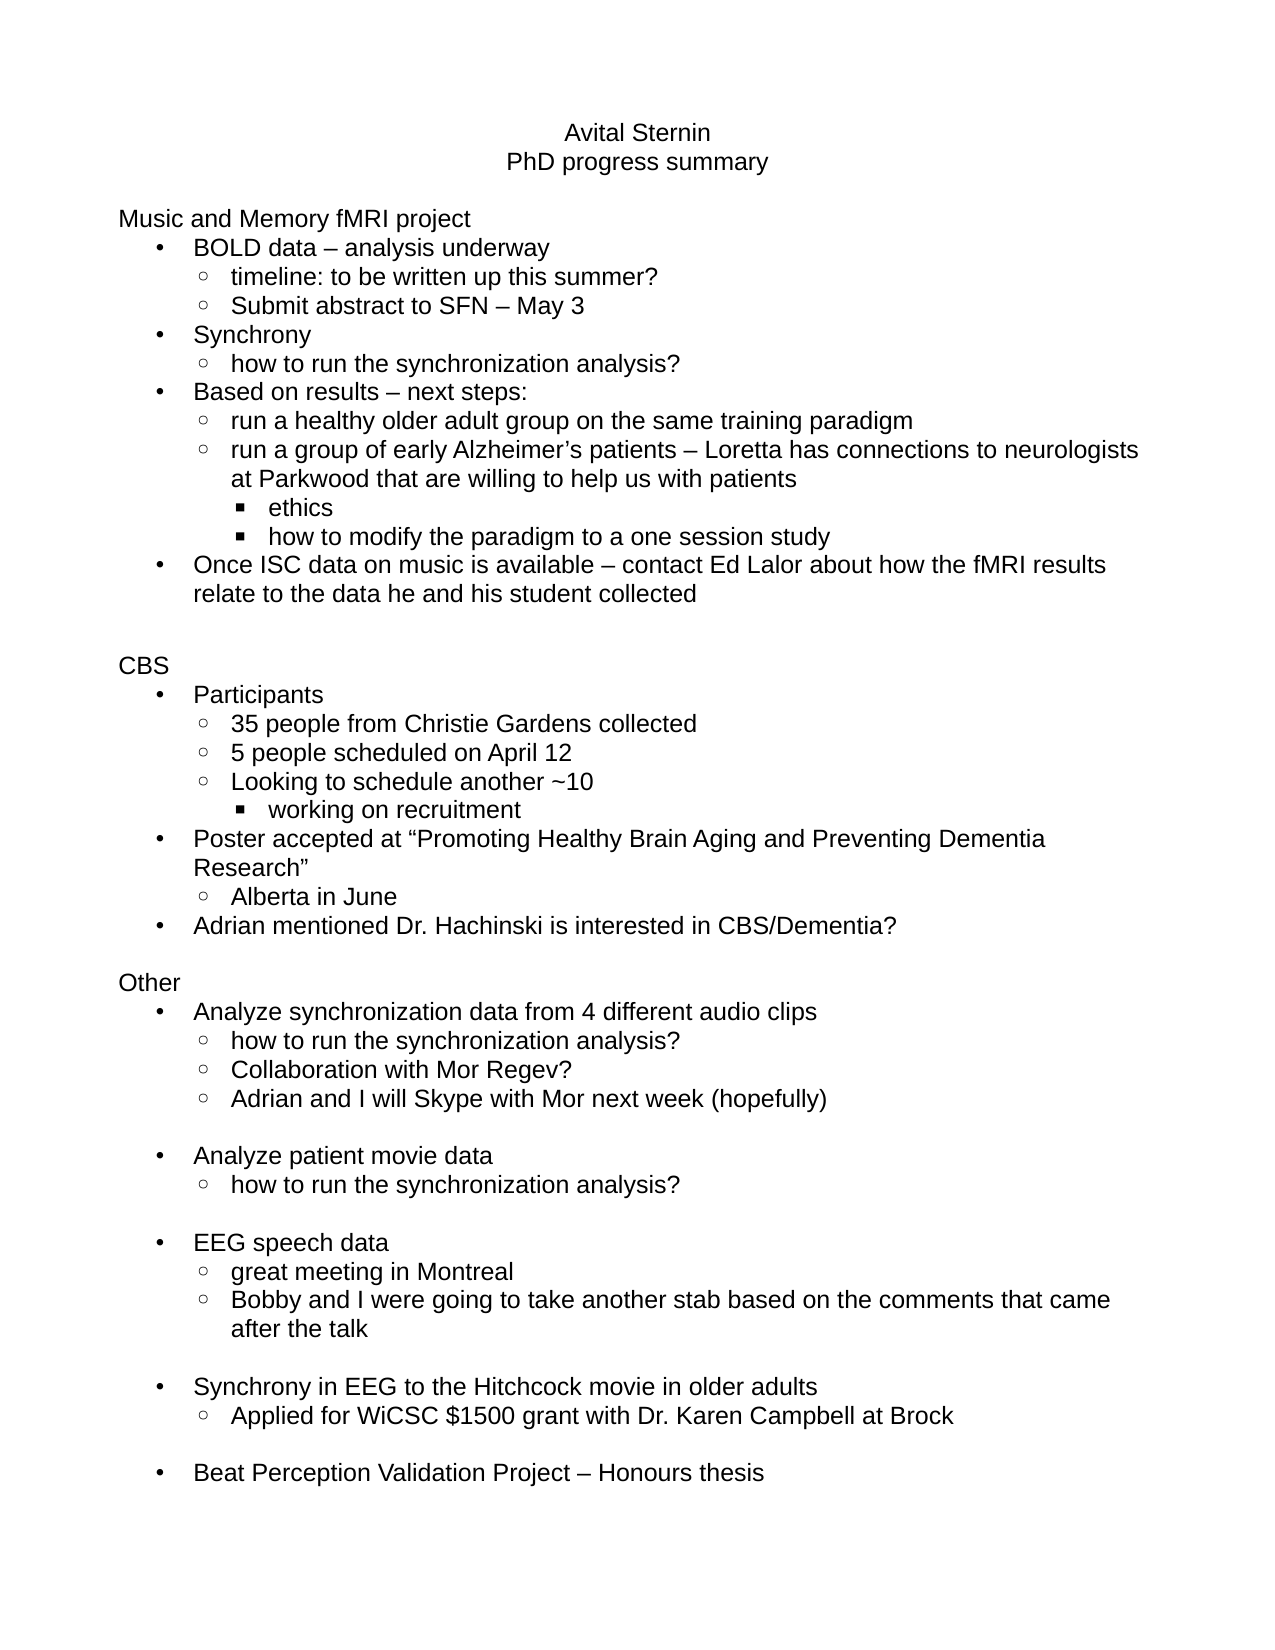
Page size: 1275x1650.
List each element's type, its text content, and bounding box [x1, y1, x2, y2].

text PhD progress summary [118, 147, 1157, 176]
list timeline: to be written up this summer? [193, 262, 1157, 291]
list how to run the synchronization analysis? [193, 1026, 1157, 1055]
list Participants [156, 680, 1157, 709]
list 5 people scheduled on April 12 [193, 738, 1157, 767]
text CBS [118, 651, 1157, 680]
text Avital Sternin [118, 118, 1157, 147]
list Bobby and I were going to take another stab based on the comments that came after the talk [193, 1286, 1157, 1343]
list Beat Perception Validation Project – Honours thesis [156, 1458, 1157, 1487]
list Collaboration with Mor Regev? [193, 1055, 1157, 1084]
list Synchrony [156, 320, 1157, 348]
list Poster accepted at “Promoting Healthy Brain Aging and Preventing Dementia Research” [156, 824, 1157, 882]
list EEG speech data [156, 1228, 1157, 1257]
list Once ISC data on music is available – contact Ed Lalor about how the fMRI results relate to the data he and his student collected [156, 550, 1157, 608]
list working on recruitment [231, 796, 1157, 824]
list how to run the synchronization analysis? [193, 1170, 1157, 1199]
list how to run the synchronization analysis? [193, 348, 1157, 377]
list Analyze patient movie data [156, 1141, 1157, 1170]
list Looking to schedule another ~10 [193, 767, 1157, 796]
list Based on results – next steps: [156, 377, 1157, 406]
list run a group of early Alzheimer’s patients – Loretta has connections to neurologists at Parkwood that are willing to help us with patients [193, 435, 1157, 493]
list great meeting in Montreal [193, 1257, 1157, 1286]
list Adrian mentioned Dr. Hachinski is interested in CBS/Dementia? [156, 911, 1157, 940]
list Applied for WiCSC $1500 grant with Dr. Karen Campbell at Brock [193, 1401, 1157, 1429]
list BOLD data – analysis underway [156, 233, 1157, 262]
list Alberta in June [193, 882, 1157, 911]
list Adrian and I will Skype with Mor next week (hopefully) [193, 1084, 1157, 1113]
list Synchrony in EEG to the Hitchcock movie in older adults [156, 1372, 1157, 1401]
list 35 people from Christie Gardens collected [193, 709, 1157, 738]
list how to modify the paradigm to a one session study [231, 522, 1157, 550]
list ethics [231, 493, 1157, 522]
list run a healthy older adult group on the same training paradigm [193, 406, 1157, 435]
list Submit abstract to SFN – May 3 [193, 291, 1157, 320]
list Analyze synchronization data from 4 different audio clips [156, 997, 1157, 1026]
text Music and Memory fMRI project [118, 204, 1157, 233]
text Other [118, 968, 1157, 997]
